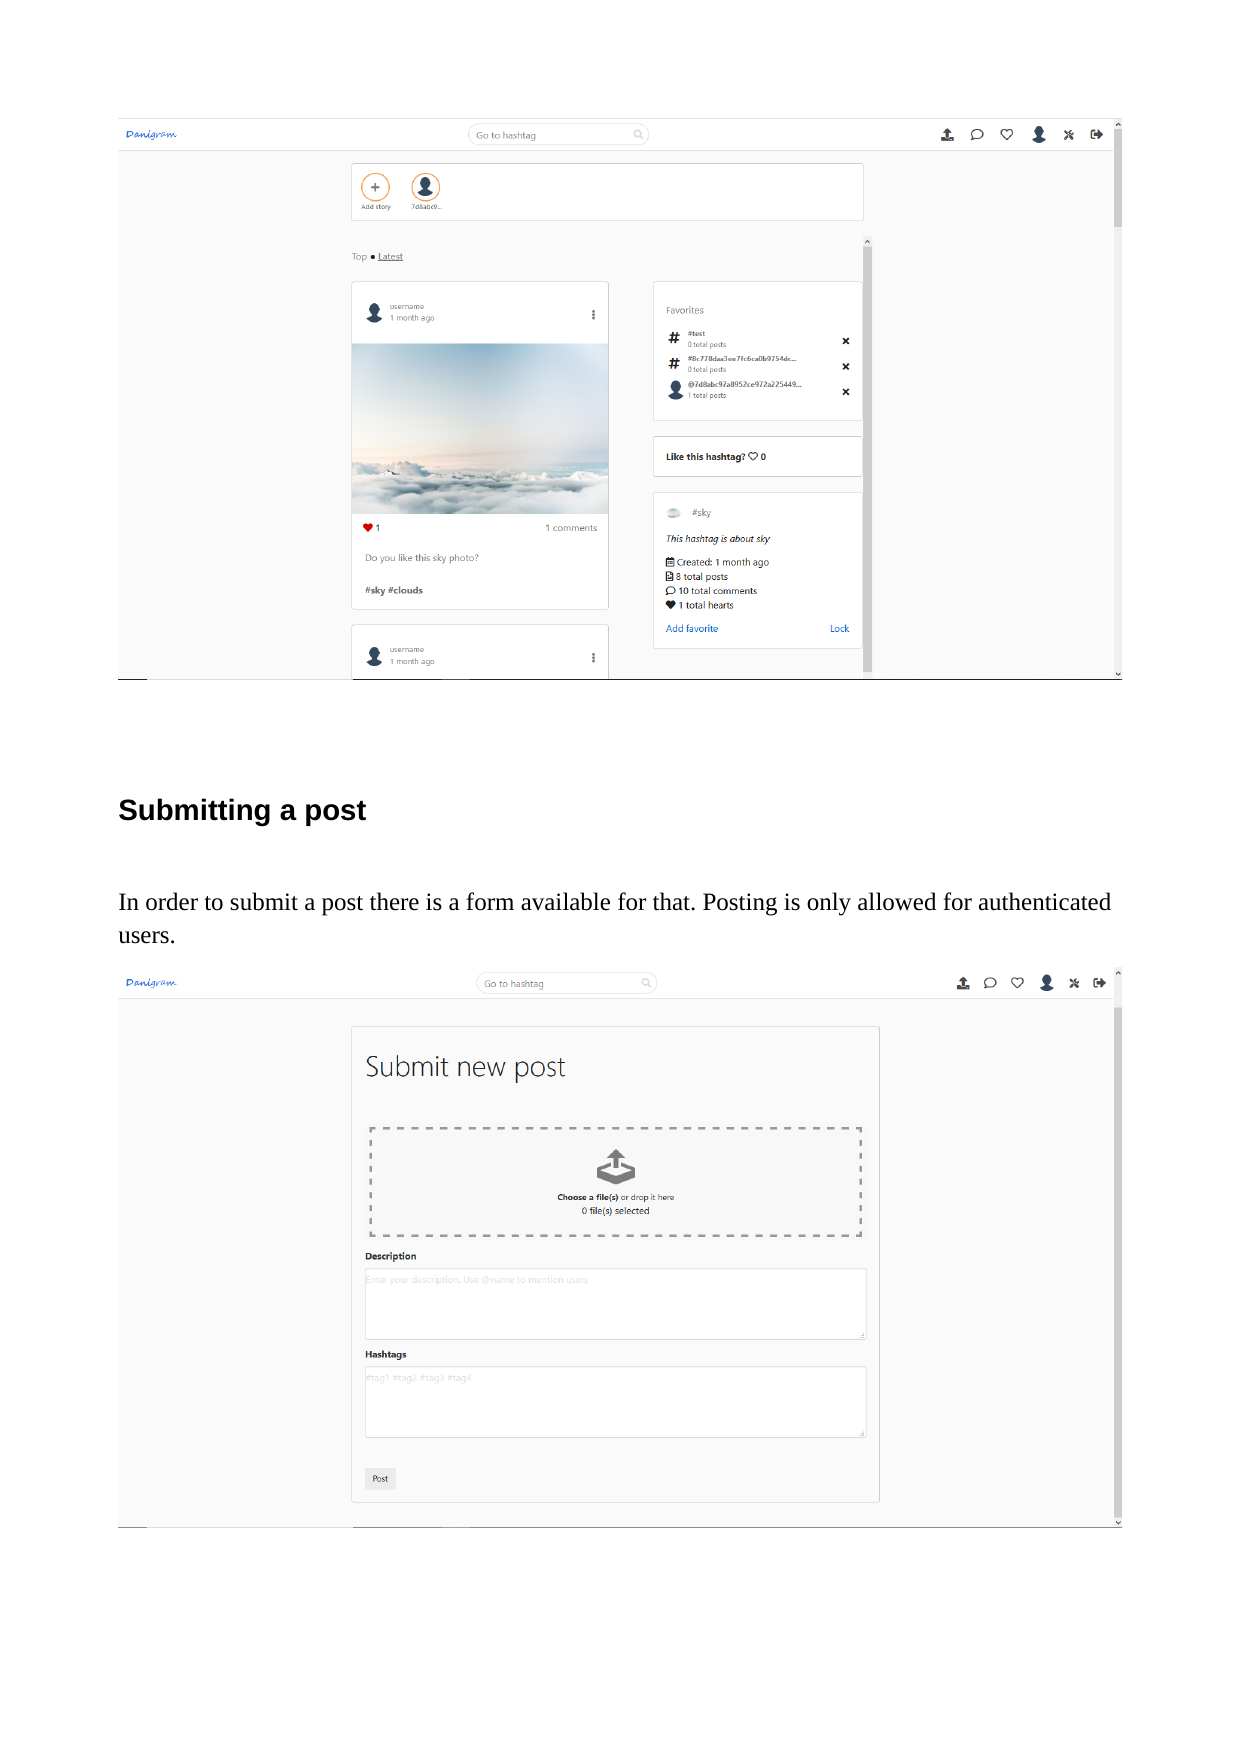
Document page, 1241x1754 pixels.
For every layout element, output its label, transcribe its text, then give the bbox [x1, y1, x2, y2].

picture [118, 118, 1123, 680]
picture [118, 967, 1123, 1528]
text In order to submit a post there is a form available for that. Posting is only allowed for authenticated users. [118, 887, 1122, 949]
subtitle Submitting a post [118, 793, 1122, 827]
